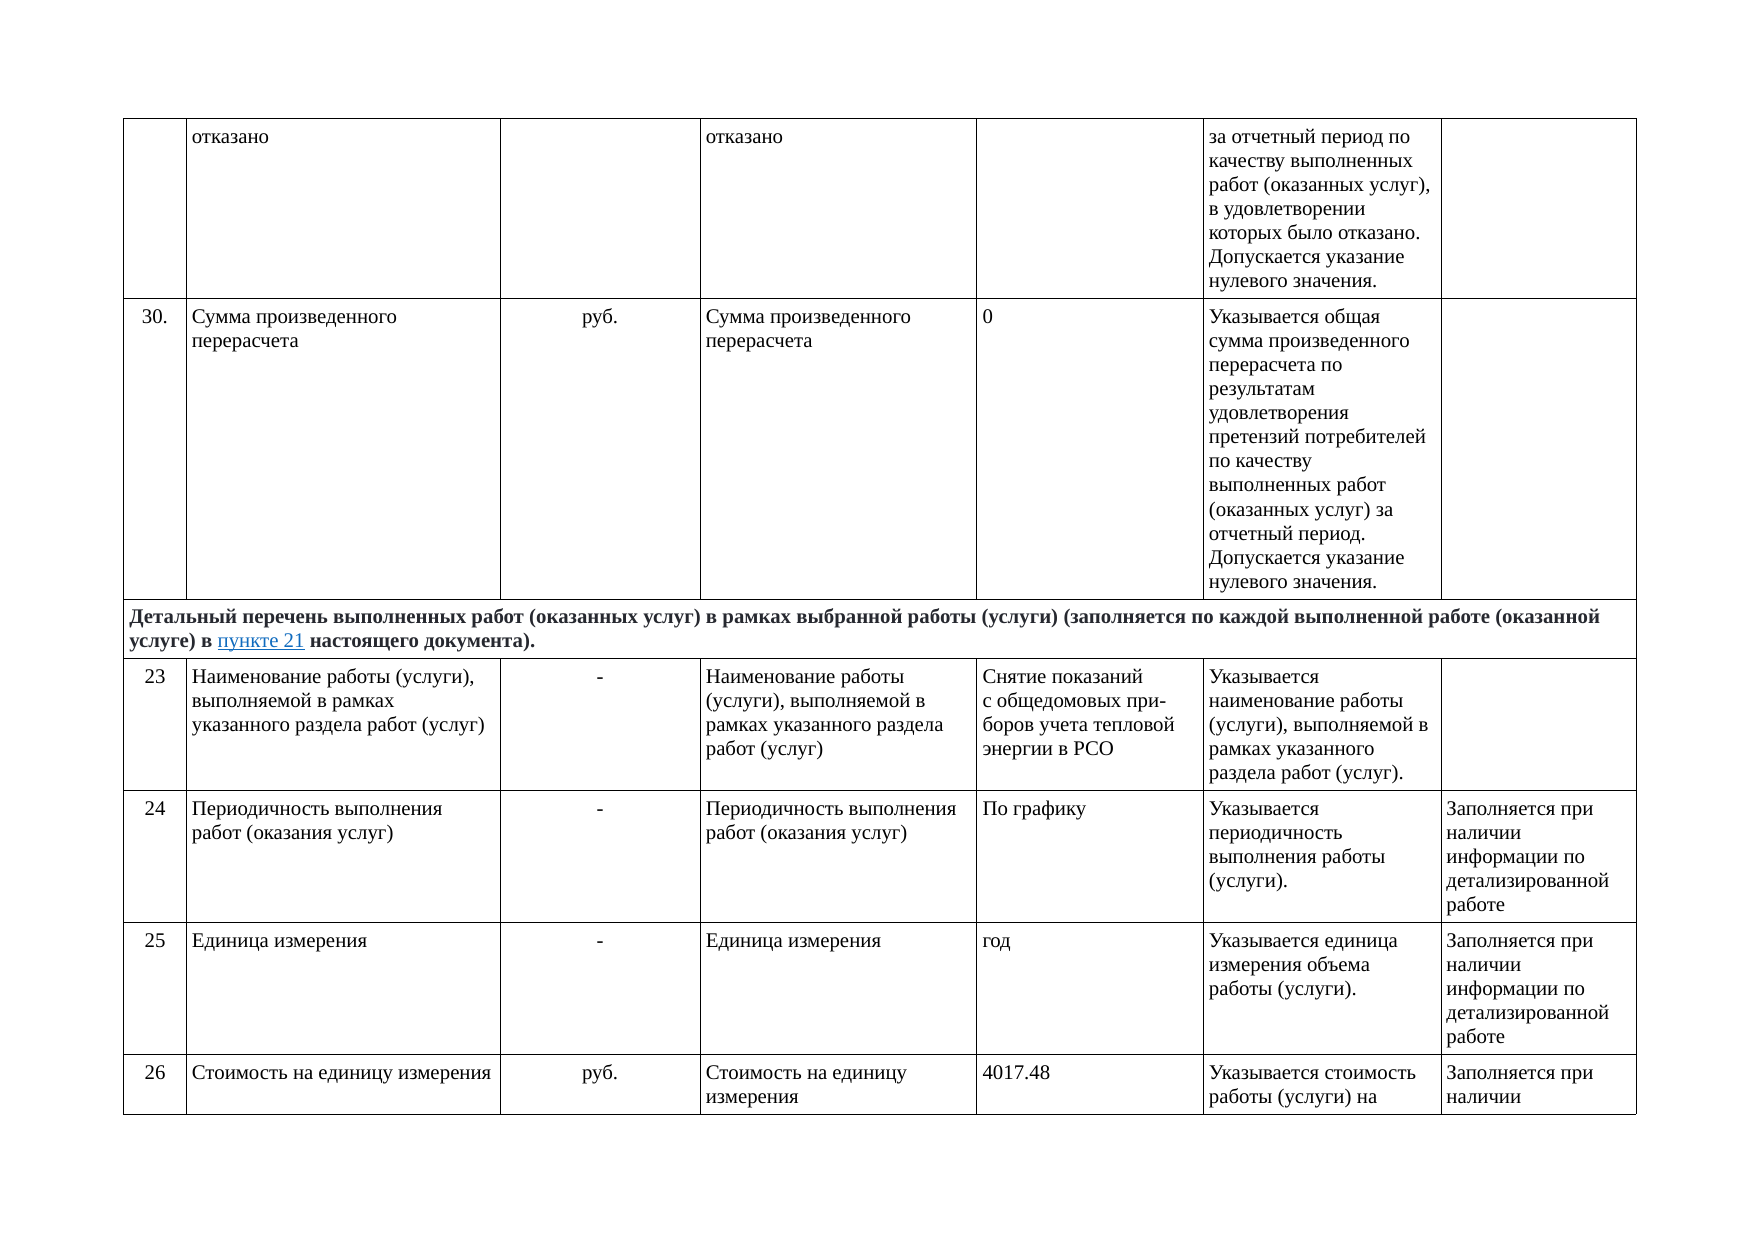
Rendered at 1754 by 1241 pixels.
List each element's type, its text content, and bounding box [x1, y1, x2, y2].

table_cell 25 [124, 923, 186, 1054]
table_cell [1442, 299, 1636, 598]
table_cell 30. [124, 299, 186, 598]
table_cell Сумма произведенного перерасчета [701, 299, 976, 598]
table_cell 0 [977, 299, 1203, 598]
table_cell 4017,48 [977, 1055, 1203, 1113]
table_cell [501, 119, 700, 298]
table_cell Указывается общая сумма произведенного перерасчета по результатам удовлетворения претензий потребителей по качеству выполненных работ (оказанных услуг) за отчетный период. Допускается указание нулевого значения. [1204, 299, 1441, 598]
table_cell Стоимость на единицу измерения [187, 1055, 500, 1113]
table_cell Заполняется при наличии информации по детализированной работе [1442, 791, 1636, 922]
table_cell Указывается единица измерения объема работы (услуги). [1204, 923, 1441, 1054]
table_cell руб. [501, 299, 700, 598]
table_cell Детальный перечень выполненных работ (оказанных услуг) в рамках выбранной работы (услуги) (заполняется по каждой выполненной работе (оказанной услуге) в пункте 21 настоящего документа). [124, 600, 1636, 658]
table_cell Единица измерения [701, 923, 976, 1054]
table_cell - [501, 791, 700, 922]
table_cell за отчетный период по качеству выполненных работ (оказанных услуг), в удовлетворении которых было отказано. Допускается указание нулевого значения. [1204, 119, 1441, 298]
table_cell [1442, 659, 1636, 790]
table_cell год [977, 923, 1203, 1054]
table_cell Периодичность выполнения работ (оказания услуг) [187, 791, 500, 922]
table_cell - [501, 659, 700, 790]
table_cell - [501, 923, 700, 1054]
table_cell Указывается стоимость работы (услуги) на [1204, 1055, 1441, 1113]
table_cell Наименование работы (услуги), выполняемой в рамках указанного раздела работ (услуг) [187, 659, 500, 790]
table_cell отказано [701, 119, 976, 298]
table_cell 26 [124, 1055, 186, 1113]
table_cell руб. [501, 1055, 700, 1113]
table_cell отказано [187, 119, 500, 298]
table_cell Указывается наименование работы (услуги), выполняемой в рамках указанного раздела работ (услуг). [1204, 659, 1441, 790]
table_cell Заполняется при наличии информации по детализированной работе [1442, 923, 1636, 1054]
table_cell Единица измерения [187, 923, 500, 1054]
table_cell Указывается периодичность выполнения работы (услуги). [1204, 791, 1441, 922]
table_cell 23 [124, 659, 186, 790]
table_cell [977, 119, 1203, 298]
table_cell Снятие показаний с общедомовых при- боров учета тепловой энергии в РСО [977, 659, 1203, 790]
table_cell По графику [977, 791, 1203, 922]
table_cell Стоимость на единицу измерения [701, 1055, 976, 1113]
table_cell Наименование работы (услуги), выполняемой в рамках указанного раздела работ (услуг) [701, 659, 976, 790]
table_cell Заполняется при наличии [1442, 1055, 1636, 1113]
table_cell [124, 119, 186, 298]
table_cell Сумма произведенного перерасчета [187, 299, 500, 598]
table_cell [1442, 119, 1636, 298]
table_cell Периодичность выполнения работ (оказания услуг) [701, 791, 976, 922]
table_cell 24 [124, 791, 186, 922]
